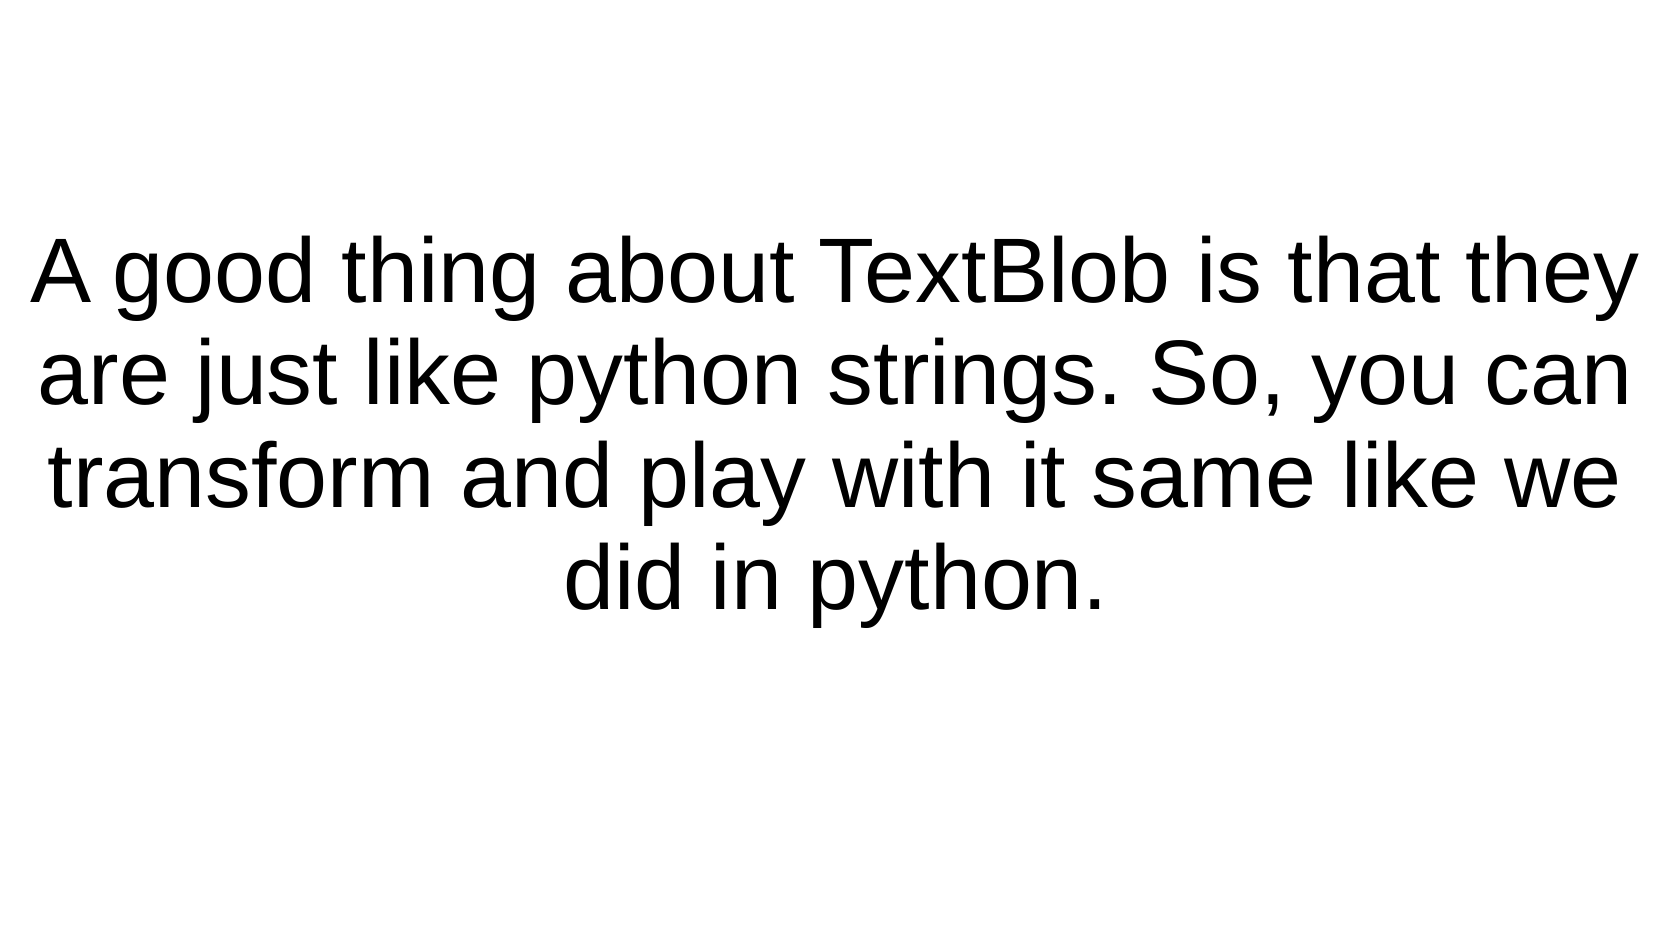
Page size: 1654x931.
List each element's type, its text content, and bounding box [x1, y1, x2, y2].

title A good thing about TextBlob is that they are just like python strings. So, you can transform and play with it same like we did in python. [11, 219, 1654, 630]
